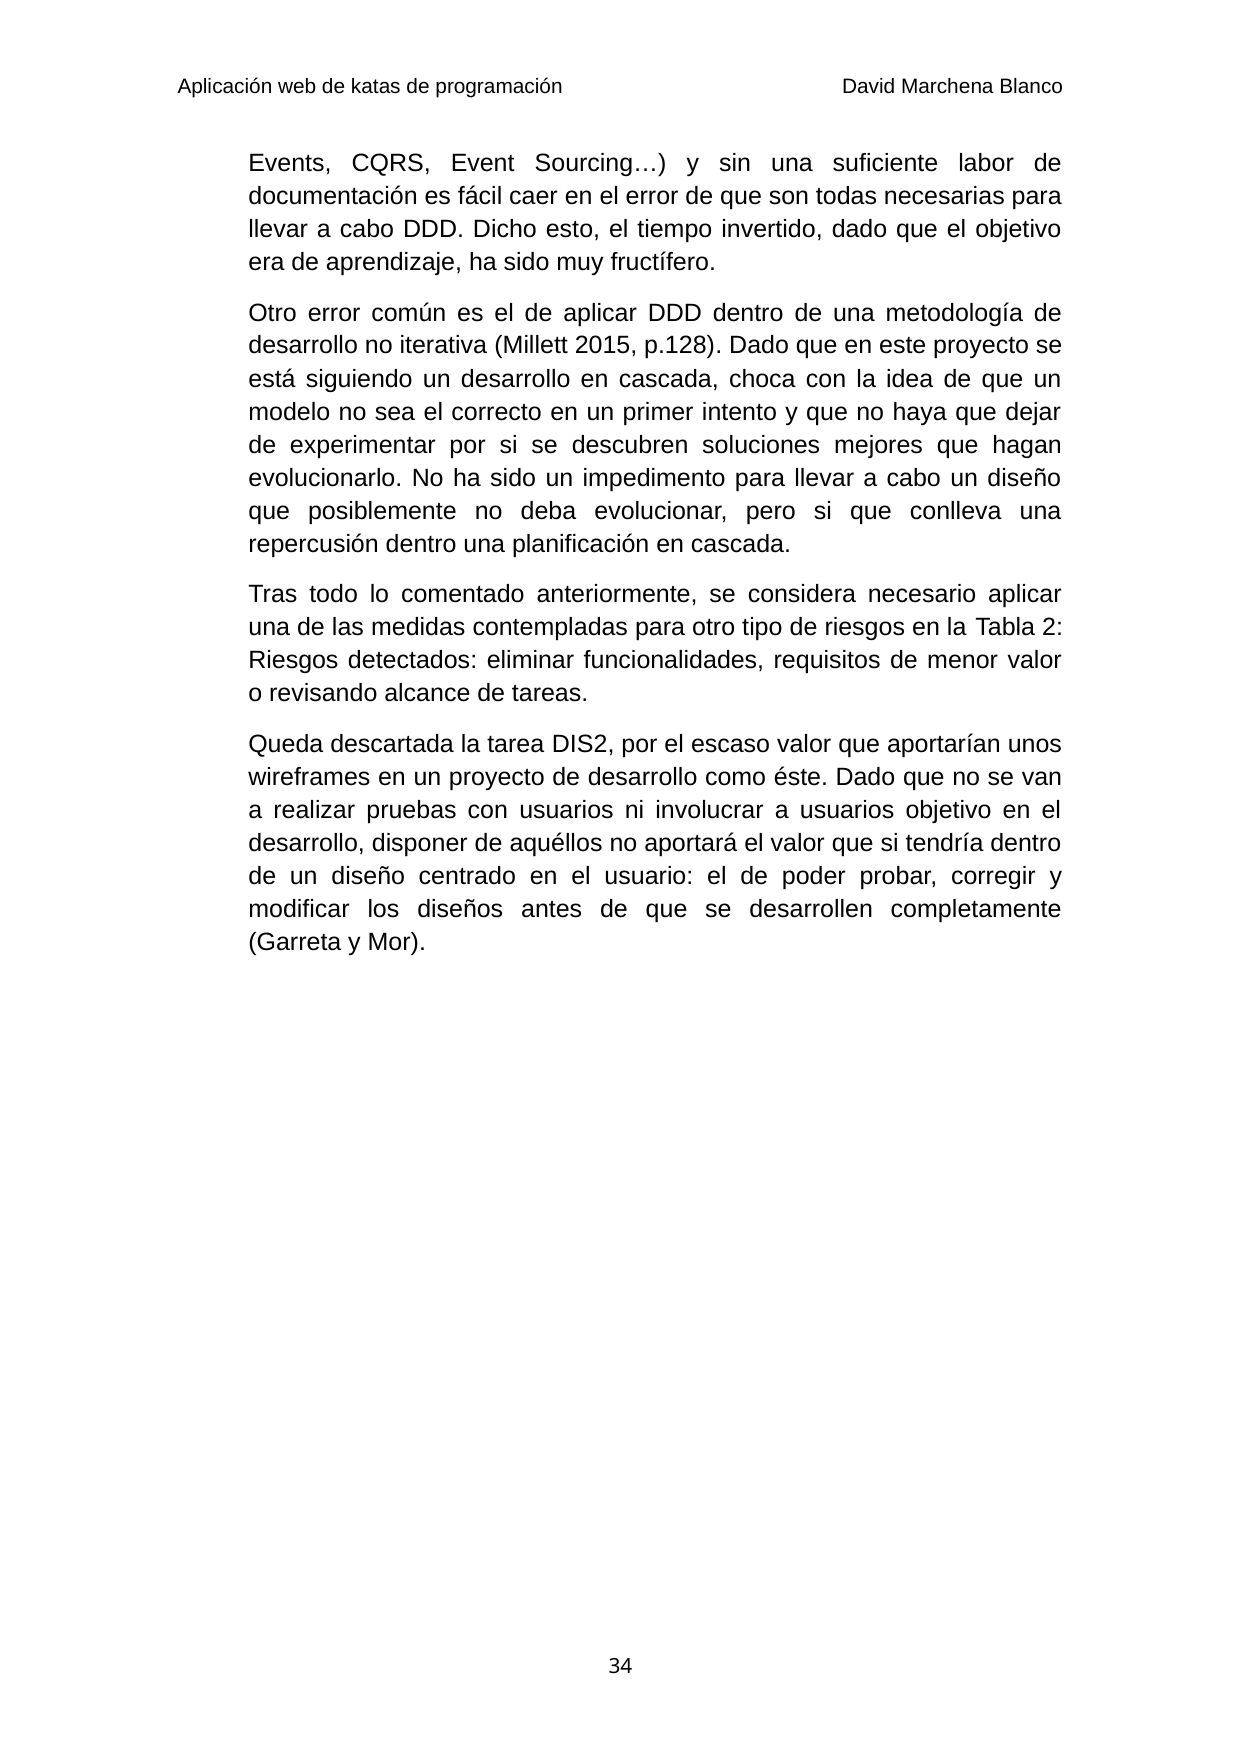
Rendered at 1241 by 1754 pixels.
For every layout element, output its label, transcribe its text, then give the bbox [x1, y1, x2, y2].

text Otro error común es el de aplicar DDD dentro de una metodología de desarrollo no iterativa (Millett 2015, p.128). Dado que en este proyecto se está siguiendo un desarrollo en cascada, choca con la idea de que un modelo no sea el correcto en un primer intento y que no haya que dejar de experimentar por si se descubren soluciones mejores que hagan evolucionarlo. No ha sido un impedimento para llevar a cabo un diseño que posiblemente no deba evolucionar, pero si que conlleva una repercusión dentro una planificación en cascada. [177, 297, 1063, 557]
text Events, CQRS, Event Sourcing…) y sin una suficiente labor de documentación es fácil caer en el error de que son todas necesarias para llevar a cabo DDD. Dicho esto, el tiempo invertido, dado que el objetivo era de aprendizaje, ha sido muy fructífero. [177, 148, 1063, 276]
text Queda descartada la tarea DIS2, por el escaso valor que aportarían unos wireframes en un proyecto de desarrollo como éste. Dado que no se van a realizar pruebas con usuarios ni involucrar a usuarios objetivo en el desarrollo, disponer de aquéllos no aportará el valor que si tendría dentro de un diseño centrado en el usuario: el de poder probar, corregir y modificar los diseños antes de que se desarrollen completamente (Garreta y Mor). [177, 729, 1063, 956]
text Tras todo lo comentado anteriormente, se considera necesario aplicar una de las medidas contempladas para otro tipo de riesgos en la Tabla 2: Riesgos detectados: eliminar funcionalidades, requisitos de menor valor o revisando alcance de tareas. [177, 579, 1063, 707]
